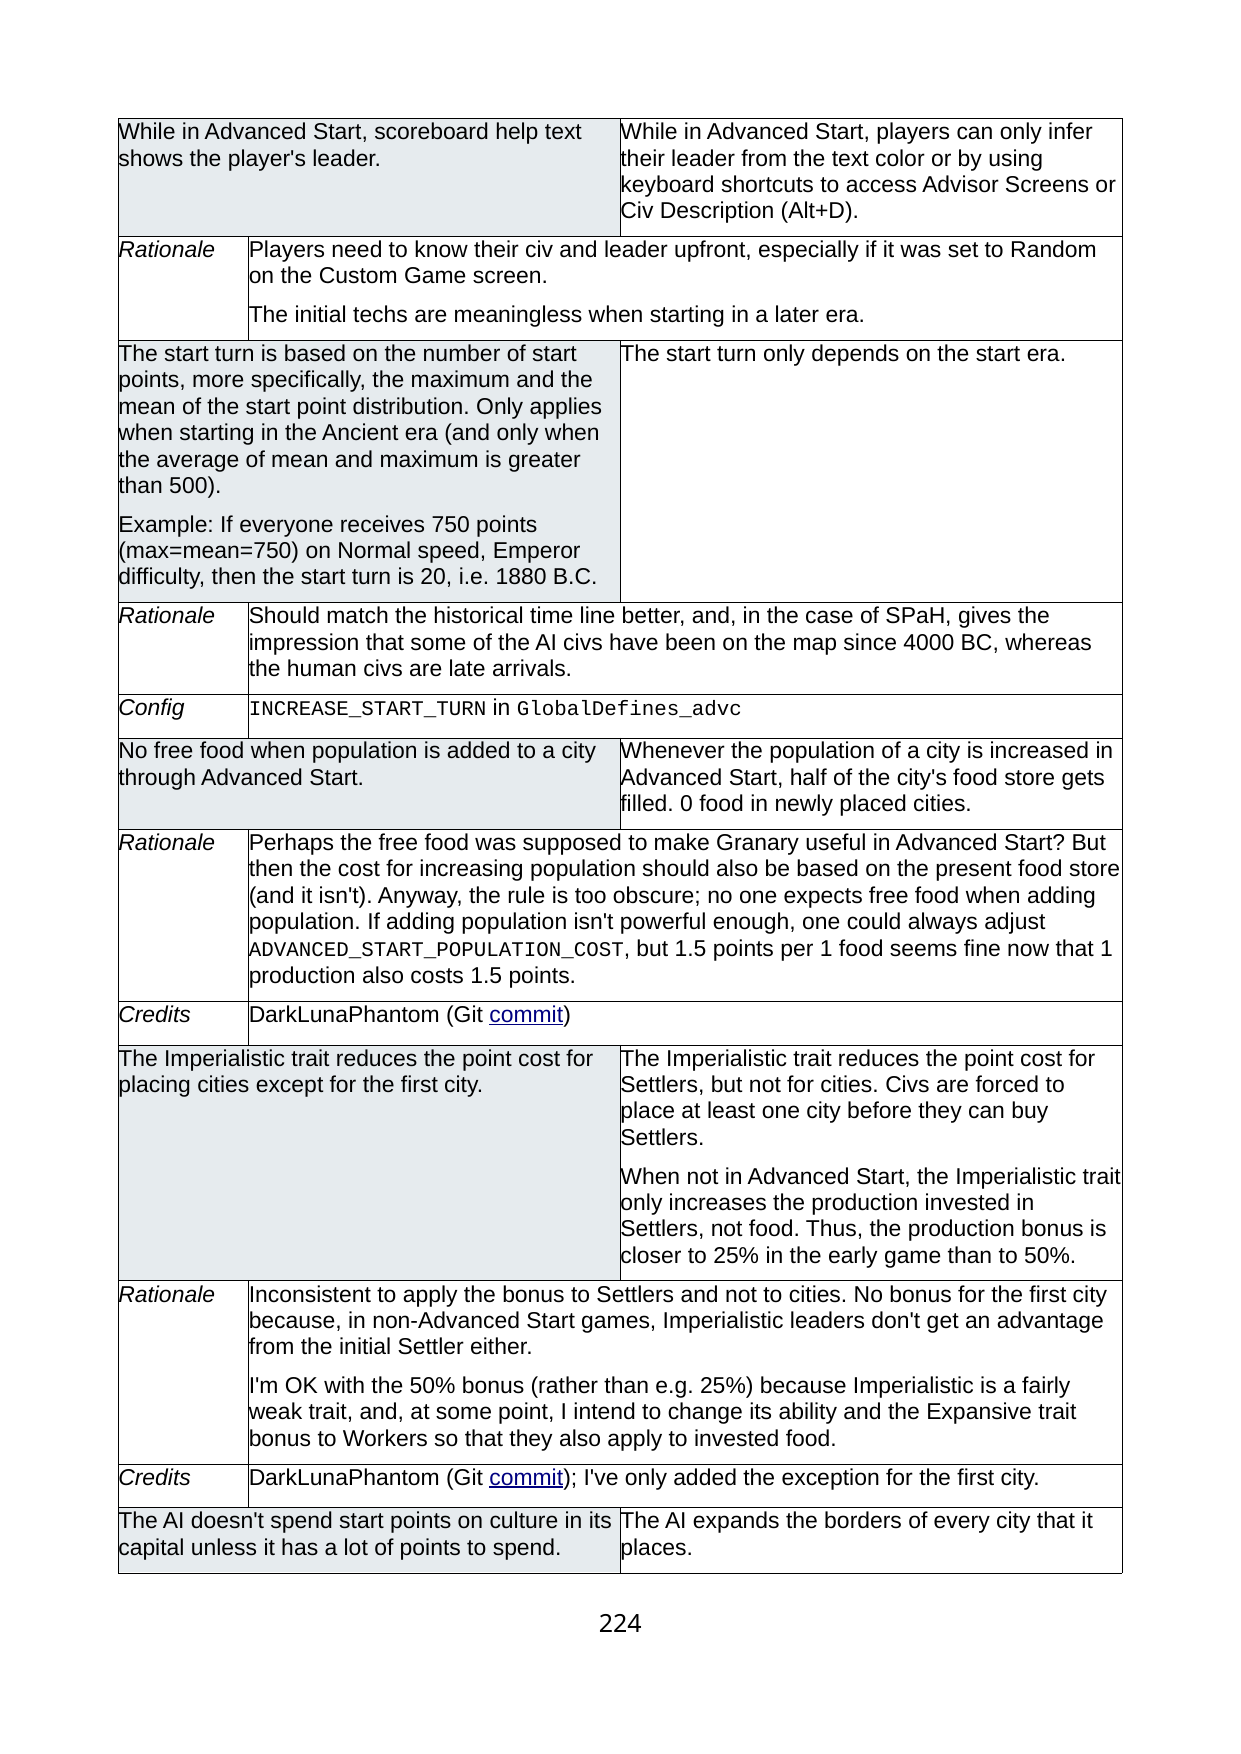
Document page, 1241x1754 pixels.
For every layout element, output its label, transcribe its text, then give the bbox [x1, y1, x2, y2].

table_cell Whenever the population of a city is increased in Advanced Start, half of the city's food store gets filled. 0 food in newly placed cities. [621, 739, 1122, 829]
table_cell Players need to know their civ and leader upfront, especially if it was set to Random on the Custom Game screen. The initial techs are meaningless when starting in a later era. [249, 237, 1122, 340]
table_cell Inconsistent to apply the bonus to Settlers and not to cities. No bonus for the first city because, in non-Advanced Start games, Imperialistic leaders don't get an advantage from the initial Settler either. I'm OK with the 50% bonus (rather than e.g. 25%) because Imperialistic is a fairly weak trait, and, at some point, I intend to change its ability and the Expansive trait bonus to Workers so that they also apply to invested food. [249, 1281, 1122, 1463]
table_cell Rationale [119, 830, 248, 1001]
table_cell Should match the historical time line better, and, in the case of SPaH, gives the impression that some of the AI civs have been on the map since 4000 BC, whereas the human civs are late arrivals. [249, 603, 1122, 694]
table_cell INCREASE_START_TURN in GlobalDefines_advc [249, 695, 1122, 737]
table_cell Rationale [119, 237, 248, 340]
table_cell Credits [119, 1465, 248, 1507]
table_cell While in Advanced Start, players can only infer their leader from the text color or by using keyboard shortcuts to access Advisor Screens or Civ Description (Alt+D). [621, 119, 1122, 236]
table_cell While in Advanced Start, scoreboard help text shows the player's leader. [119, 119, 620, 236]
table_cell DarkLunaPhantom (Git commit) [249, 1002, 1122, 1045]
table_cell Credits [119, 1002, 248, 1045]
table_cell The AI expands the borders of every city that it places. [621, 1508, 1122, 1572]
table_cell The Imperialistic trait reduces the point cost for placing cities except for the first city. [119, 1046, 620, 1280]
table_cell Rationale [119, 1281, 248, 1463]
table_cell Perhaps the free food was supposed to make Granary useful in Advanced Start? But then the cost for increasing population should also be based on the present food store (and it isn't). Anyway, the rule is too obscure; no one expects free food when adding population. If adding population isn't powerful enough, one could always adjust ADVANCED_START_POPULATION_COST, but 1.5 points per 1 food seems fine now that 1 production also costs 1.5 points. [249, 830, 1122, 1001]
table_cell No free food when population is added to a city through Advanced Start. [119, 739, 620, 829]
table_cell The start turn is based on the number of start points, more specifically, the maximum and the mean of the start point distribution. Only applies when starting in the Ancient era (and only when the average of mean and maximum is greater than 500). Example: If everyone receives 750 points (max=mean=750) on Normal speed, Emperor difficulty, then the start turn is 20, i.e. 1880 B.C. [119, 341, 620, 602]
table_cell The start turn only depends on the start era. [621, 341, 1122, 602]
table_cell DarkLunaPhantom (Git commit); I've only added the exception for the first city. [249, 1465, 1122, 1507]
table_cell Rationale [119, 603, 248, 694]
table_cell The Imperialistic trait reduces the point cost for Settlers, but not for cities. Civs are forced to place at least one city before they can buy Settlers. When not in Advanced Start, the Imperialistic trait only increases the production invested in Settlers, not food. Thus, the production bonus is closer to 25% in the early game than to 50%. [621, 1046, 1122, 1280]
table_cell Config [119, 695, 248, 737]
table_cell The AI doesn't spend start points on culture in its capital unless it has a lot of points to spend. [119, 1508, 620, 1572]
